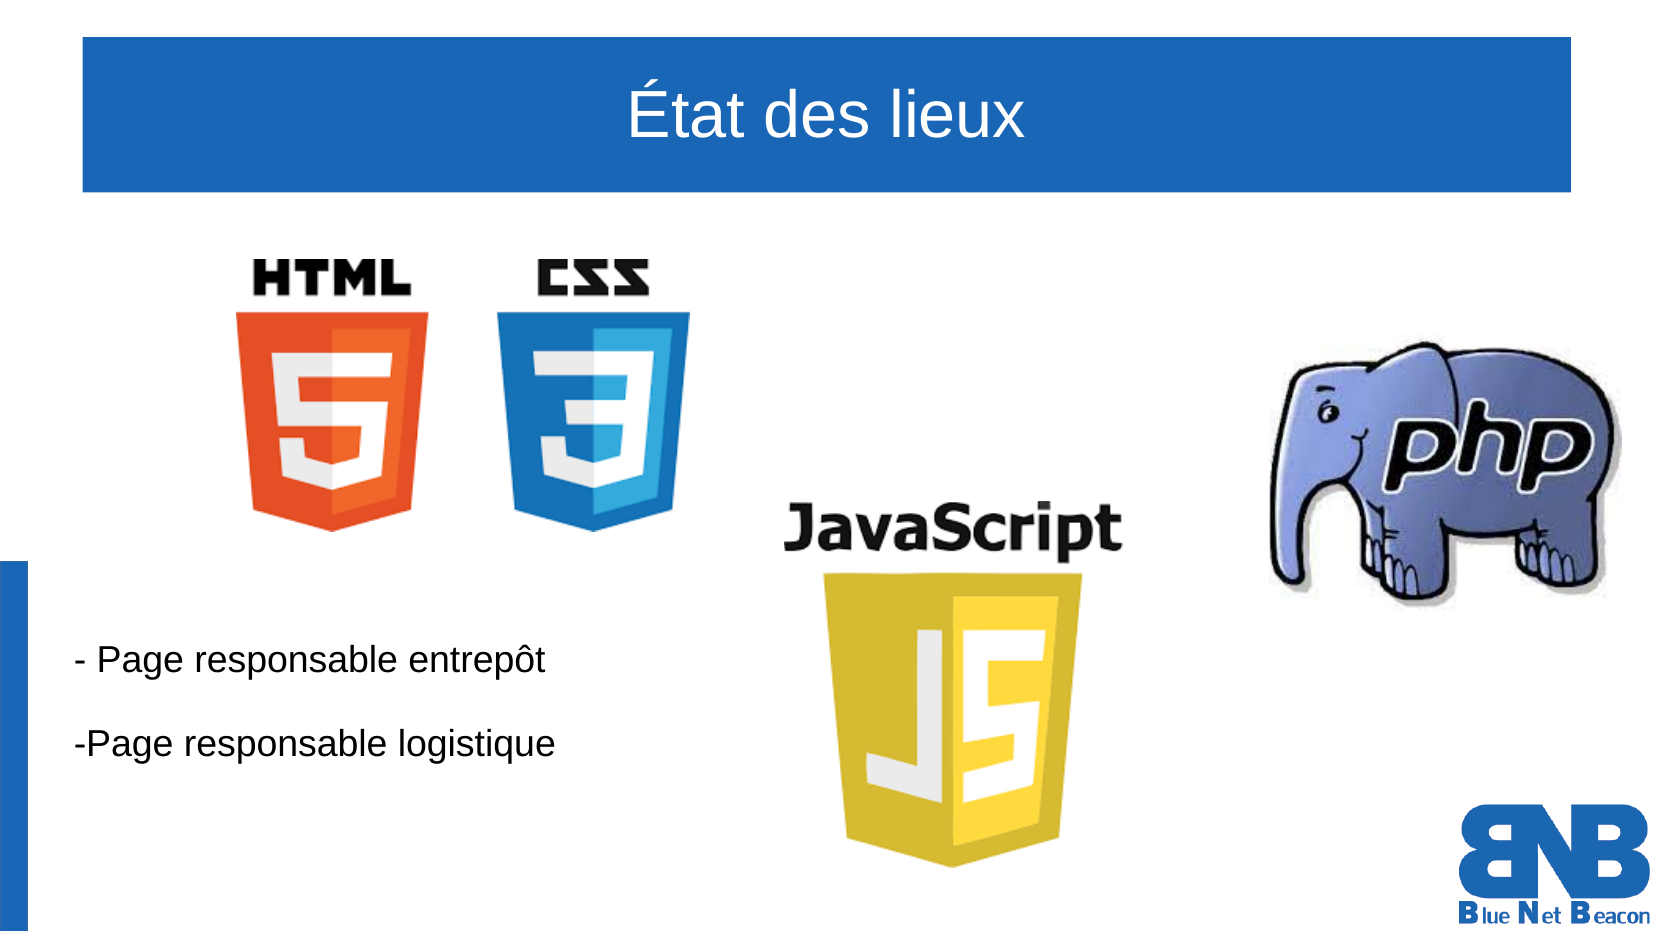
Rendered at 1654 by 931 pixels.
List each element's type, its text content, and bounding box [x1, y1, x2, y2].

picture [236, 259, 690, 532]
text_box - Page responsable entrepôt -Page responsable logistique [59, 631, 680, 857]
picture [1459, 797, 1650, 930]
picture [1269, 298, 1622, 650]
title État des lieux [82, 37, 1571, 193]
text_box [0, 561, 28, 931]
picture [784, 501, 1123, 868]
